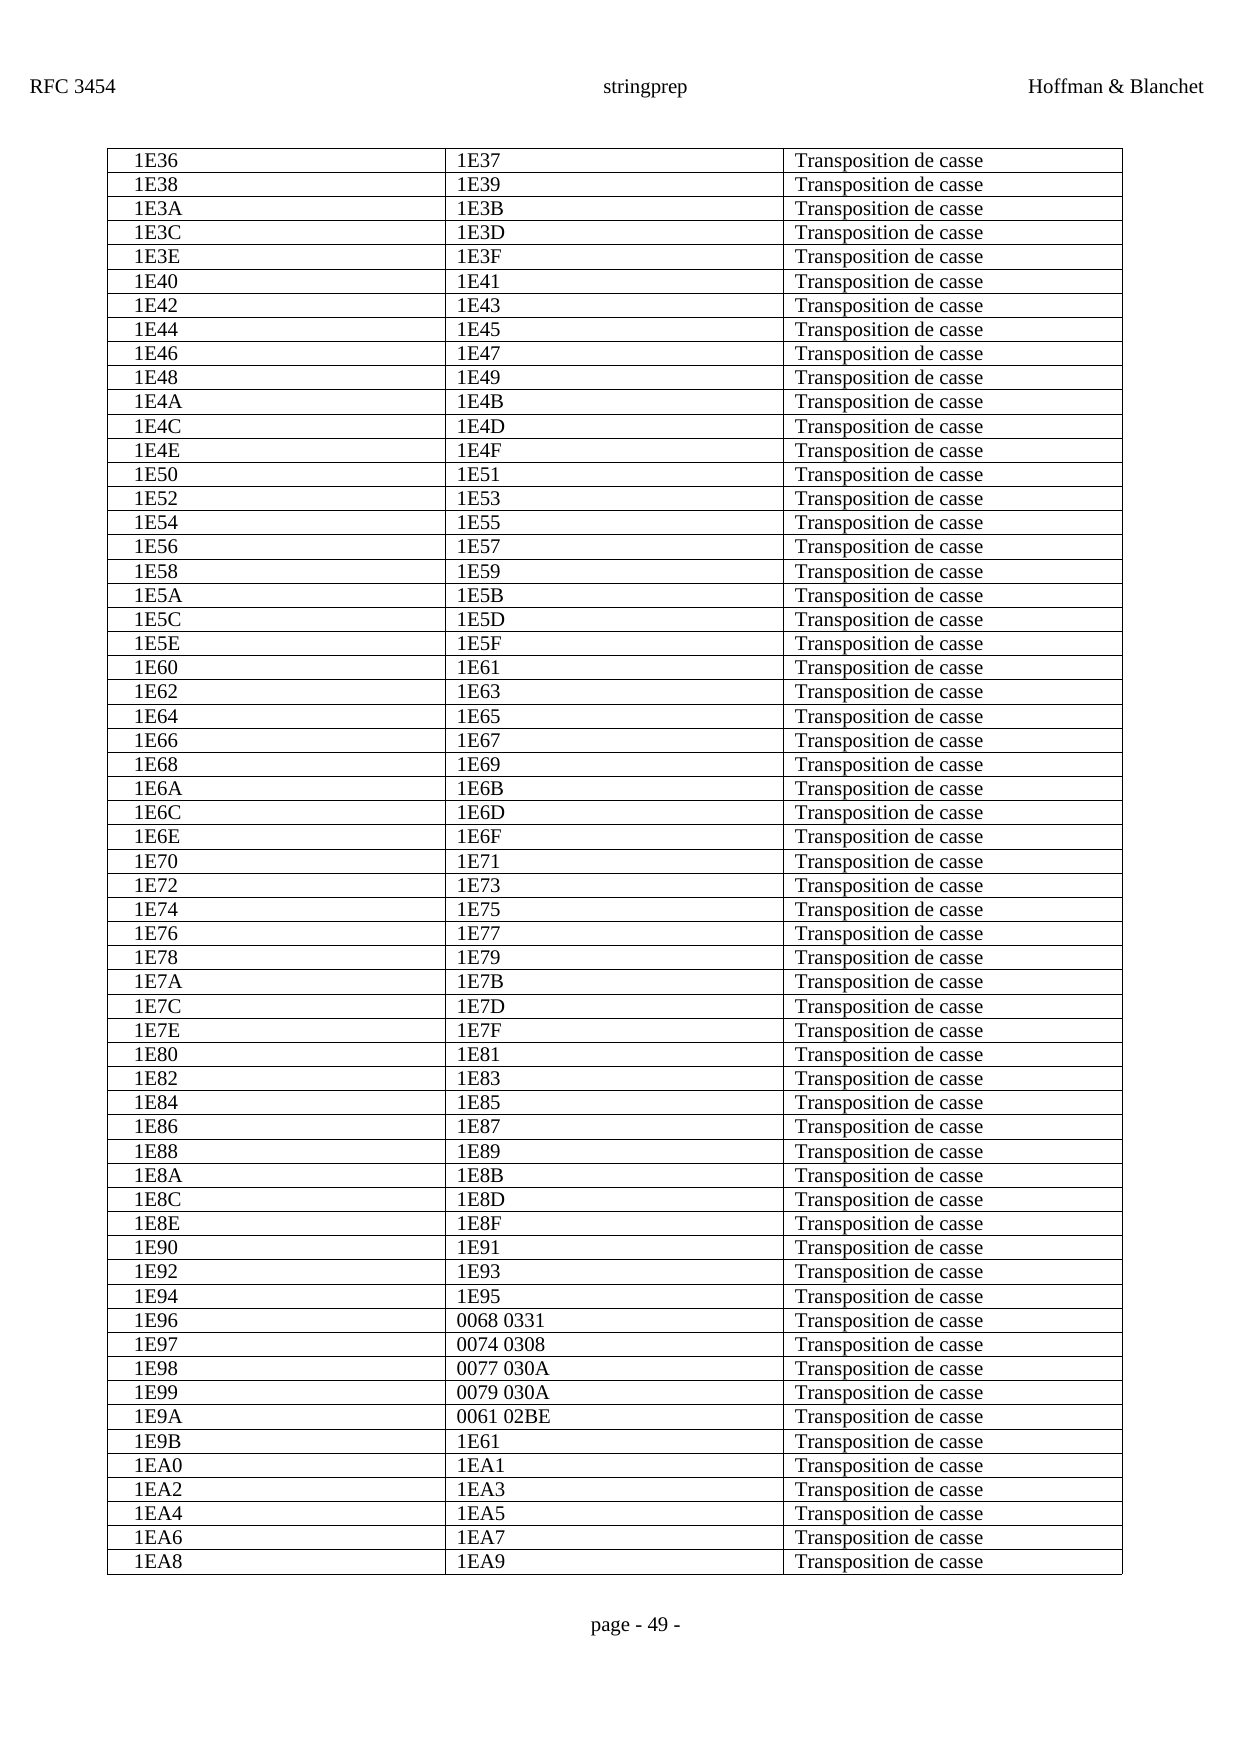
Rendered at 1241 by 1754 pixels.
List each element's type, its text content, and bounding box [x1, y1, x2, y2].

table_cell Transposition de casse [784, 173, 1122, 196]
table_cell Transposition de casse [784, 560, 1122, 583]
table_cell 1E70 [108, 850, 445, 873]
table_cell Transposition de casse [784, 801, 1122, 824]
table_cell 1E4C [108, 415, 445, 438]
table_cell 1E88 [108, 1140, 445, 1163]
table_cell Transposition de casse [784, 1188, 1122, 1211]
table_cell 0061 02BE [446, 1405, 783, 1428]
table_cell Transposition de casse [784, 753, 1122, 776]
table_cell 1E69 [446, 753, 783, 776]
table_cell Transposition de casse [784, 1043, 1122, 1066]
table_cell Transposition de casse [784, 463, 1122, 486]
table_cell 1E57 [446, 535, 783, 558]
table_cell Transposition de casse [784, 946, 1122, 969]
table_cell 1EA3 [446, 1478, 783, 1501]
table_cell 1E96 [108, 1309, 445, 1332]
table_cell Transposition de casse [784, 995, 1122, 1018]
table_cell 1E3C [108, 221, 445, 244]
table_cell 1E7E [108, 1019, 445, 1042]
table_cell 1E83 [446, 1067, 783, 1090]
table_cell 1E7C [108, 995, 445, 1018]
table_cell 1EA8 [108, 1550, 445, 1573]
table_cell 1E41 [446, 270, 783, 293]
table_cell 1E6B [446, 777, 783, 800]
table_cell 1E89 [446, 1140, 783, 1163]
table_cell 1E3D [446, 221, 783, 244]
table_cell Transposition de casse [784, 245, 1122, 268]
table_cell 1E54 [108, 511, 445, 534]
table_cell 1E77 [446, 922, 783, 945]
table_cell Transposition de casse [784, 850, 1122, 873]
table_cell 1E64 [108, 705, 445, 728]
table_cell Transposition de casse [784, 1285, 1122, 1308]
table_cell 1E52 [108, 487, 445, 510]
table_cell Transposition de casse [784, 415, 1122, 438]
table_cell 1E94 [108, 1285, 445, 1308]
table_cell Transposition de casse [784, 1067, 1122, 1090]
table_cell Transposition de casse [784, 1019, 1122, 1042]
table_cell Transposition de casse [784, 270, 1122, 293]
table_cell 1EA9 [446, 1550, 783, 1573]
table_cell Transposition de casse [784, 1333, 1122, 1356]
table_cell 1E66 [108, 729, 445, 752]
table_cell 1E51 [446, 463, 783, 486]
table_cell 1E9A [108, 1405, 445, 1428]
table_cell 1E42 [108, 294, 445, 317]
table_cell 1E80 [108, 1043, 445, 1066]
table_cell Transposition de casse [784, 1091, 1122, 1114]
table_cell 1E61 [446, 1430, 783, 1453]
table_cell 1E37 [446, 149, 783, 172]
table_cell Transposition de casse [784, 511, 1122, 534]
table_cell 1E58 [108, 560, 445, 583]
table_cell Transposition de casse [784, 390, 1122, 413]
table_cell 1E36 [108, 149, 445, 172]
table_cell 1E43 [446, 294, 783, 317]
table_cell 1E8A [108, 1164, 445, 1187]
table_cell 1E5C [108, 608, 445, 631]
table_cell Transposition de casse [784, 1550, 1122, 1573]
table_cell Transposition de casse [784, 342, 1122, 365]
table_cell 1E60 [108, 656, 445, 679]
table_cell Transposition de casse [784, 777, 1122, 800]
table_cell 1E71 [446, 850, 783, 873]
table_cell 1E44 [108, 318, 445, 341]
table_cell 1E5E [108, 632, 445, 655]
table_cell Transposition de casse [784, 1430, 1122, 1453]
table_cell 1E78 [108, 946, 445, 969]
table_cell Transposition de casse [784, 149, 1122, 172]
table_cell 1E55 [446, 511, 783, 534]
table_cell 1E7A [108, 970, 445, 993]
table_cell 1E93 [446, 1260, 783, 1283]
table_cell Transposition de casse [784, 366, 1122, 389]
table_cell Transposition de casse [784, 970, 1122, 993]
table_cell Transposition de casse [784, 1212, 1122, 1235]
table_cell Transposition de casse [784, 680, 1122, 703]
table_cell Transposition de casse [784, 1309, 1122, 1332]
table_cell 1E61 [446, 656, 783, 679]
table_cell 1E6A [108, 777, 445, 800]
table_cell 1E5B [446, 584, 783, 607]
table_cell 1E53 [446, 487, 783, 510]
table_cell 1E97 [108, 1333, 445, 1356]
table_cell 1E84 [108, 1091, 445, 1114]
table_cell 1E85 [446, 1091, 783, 1114]
table_cell Transposition de casse [784, 874, 1122, 897]
table_cell Transposition de casse [784, 1115, 1122, 1138]
table_cell 1E3F [446, 245, 783, 268]
table_cell 1E82 [108, 1067, 445, 1090]
table_cell 1E8B [446, 1164, 783, 1187]
table_cell 1E8D [446, 1188, 783, 1211]
table_cell 1E86 [108, 1115, 445, 1138]
table_cell 1E87 [446, 1115, 783, 1138]
table_cell 1E5F [446, 632, 783, 655]
table_cell Transposition de casse [784, 705, 1122, 728]
table_cell 1E48 [108, 366, 445, 389]
table_cell Transposition de casse [784, 1260, 1122, 1283]
table_cell Transposition de casse [784, 1381, 1122, 1404]
table_cell 1E3E [108, 245, 445, 268]
table_cell Transposition de casse [784, 535, 1122, 558]
table_cell 1E8C [108, 1188, 445, 1211]
table_cell 1E56 [108, 535, 445, 558]
table_cell Transposition de casse [784, 1526, 1122, 1549]
table_cell Transposition de casse [784, 1502, 1122, 1525]
table_cell 1E8E [108, 1212, 445, 1235]
table_cell 1E45 [446, 318, 783, 341]
table_cell Transposition de casse [784, 439, 1122, 462]
table_cell 1E63 [446, 680, 783, 703]
table_cell 1E99 [108, 1381, 445, 1404]
table_cell Transposition de casse [784, 608, 1122, 631]
table_cell Transposition de casse [784, 656, 1122, 679]
table_cell 1E3B [446, 197, 783, 220]
table_cell 1E73 [446, 874, 783, 897]
table_cell 1E8F [446, 1212, 783, 1235]
table_cell 1E46 [108, 342, 445, 365]
table_cell Transposition de casse [784, 1357, 1122, 1380]
table_cell 1E6C [108, 801, 445, 824]
table_cell Transposition de casse [784, 294, 1122, 317]
table_cell 1E72 [108, 874, 445, 897]
table_cell 1E79 [446, 946, 783, 969]
table_cell Transposition de casse [784, 1164, 1122, 1187]
table_cell 1E68 [108, 753, 445, 776]
table_cell 1E59 [446, 560, 783, 583]
table_cell Transposition de casse [784, 197, 1122, 220]
table_cell Transposition de casse [784, 729, 1122, 752]
table_cell 1E40 [108, 270, 445, 293]
table_cell Transposition de casse [784, 1140, 1122, 1163]
table_cell Transposition de casse [784, 1454, 1122, 1477]
table_cell 1E91 [446, 1236, 783, 1259]
table_cell Transposition de casse [784, 1236, 1122, 1259]
table_cell 1EA4 [108, 1502, 445, 1525]
table_cell 1E3A [108, 197, 445, 220]
table_cell 1E92 [108, 1260, 445, 1283]
table_cell 1E62 [108, 680, 445, 703]
table_cell 1E50 [108, 463, 445, 486]
table_cell Transposition de casse [784, 1478, 1122, 1501]
table_cell 1E6E [108, 825, 445, 848]
table_cell 1E7D [446, 995, 783, 1018]
table_cell Transposition de casse [784, 318, 1122, 341]
table_cell 1E47 [446, 342, 783, 365]
table_cell 0068 0331 [446, 1309, 783, 1332]
table_cell 1E4B [446, 390, 783, 413]
table_cell 1E6F [446, 825, 783, 848]
table_cell 1E76 [108, 922, 445, 945]
table_cell 1E74 [108, 898, 445, 921]
table_cell 1E75 [446, 898, 783, 921]
table_cell Transposition de casse [784, 487, 1122, 510]
table_cell 1EA6 [108, 1526, 445, 1549]
table_cell 1E65 [446, 705, 783, 728]
table_cell 0077 030A [446, 1357, 783, 1380]
table_cell 1EA5 [446, 1502, 783, 1525]
table_cell 1EA1 [446, 1454, 783, 1477]
table_cell 1E4D [446, 415, 783, 438]
table_cell Transposition de casse [784, 922, 1122, 945]
table_cell 1E9B [108, 1430, 445, 1453]
table_cell 1E81 [446, 1043, 783, 1066]
table_cell Transposition de casse [784, 898, 1122, 921]
table_cell 1E7F [446, 1019, 783, 1042]
table_cell 1E4E [108, 439, 445, 462]
table_cell 1E4A [108, 390, 445, 413]
table_cell 1E39 [446, 173, 783, 196]
table_cell Transposition de casse [784, 584, 1122, 607]
table_cell Transposition de casse [784, 632, 1122, 655]
table_cell 1E98 [108, 1357, 445, 1380]
table_cell Transposition de casse [784, 825, 1122, 848]
table_cell 1E95 [446, 1285, 783, 1308]
table_cell 1E5D [446, 608, 783, 631]
table_cell Transposition de casse [784, 1405, 1122, 1428]
table_cell 1EA2 [108, 1478, 445, 1501]
table_cell 1E7B [446, 970, 783, 993]
table_cell Transposition de casse [784, 221, 1122, 244]
table_cell 1E49 [446, 366, 783, 389]
table_cell 1E90 [108, 1236, 445, 1259]
table_cell 1E38 [108, 173, 445, 196]
table_cell 1E67 [446, 729, 783, 752]
table_cell 1EA7 [446, 1526, 783, 1549]
table_cell 0079 030A [446, 1381, 783, 1404]
table_cell 1E4F [446, 439, 783, 462]
table_cell 1E5A [108, 584, 445, 607]
table_cell 1E6D [446, 801, 783, 824]
table_cell 1EA0 [108, 1454, 445, 1477]
table_cell 0074 0308 [446, 1333, 783, 1356]
